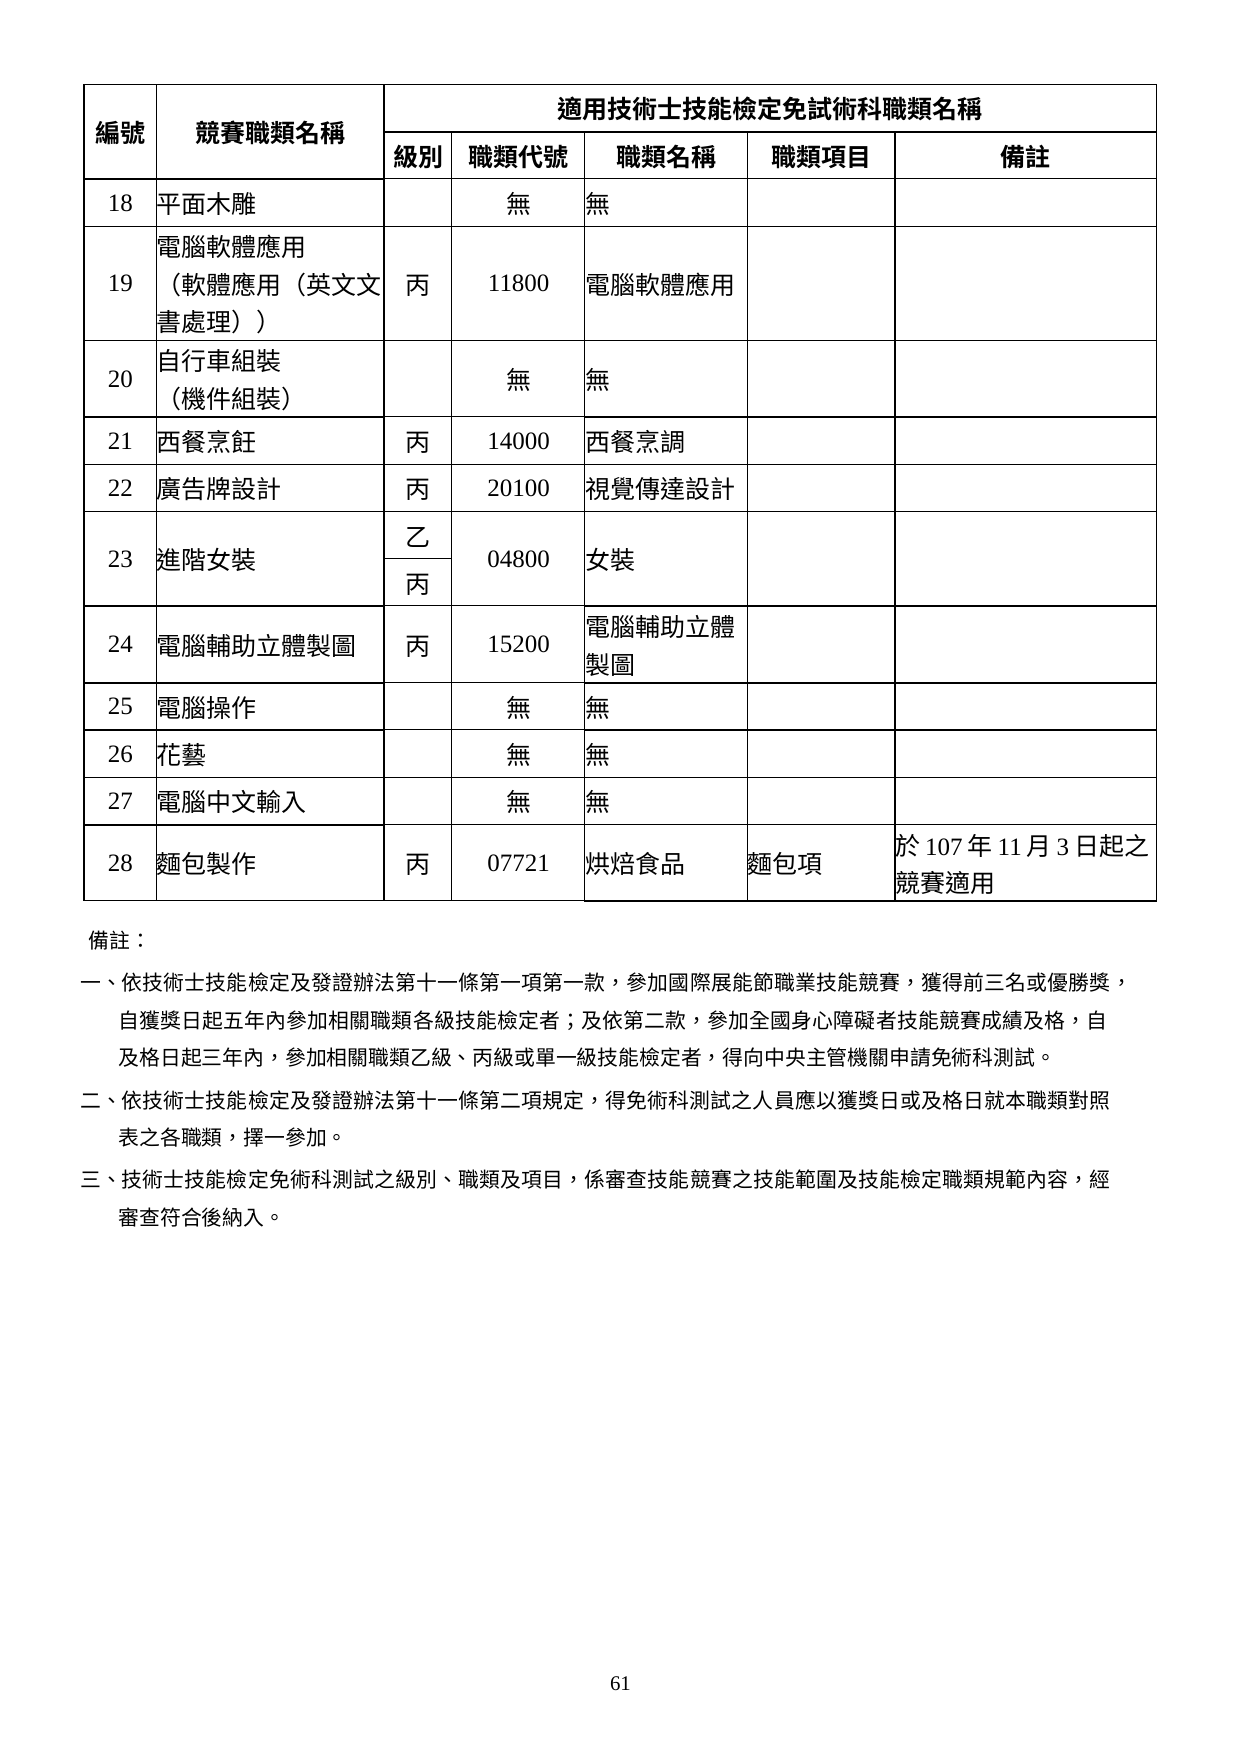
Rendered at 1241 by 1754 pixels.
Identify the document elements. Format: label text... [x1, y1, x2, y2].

table_cell [385, 341, 451, 416]
table_cell [896, 227, 1156, 340]
table_cell 乙 [385, 512, 451, 558]
table_cell 04800 [452, 512, 584, 605]
table_cell 丙 [385, 825, 451, 900]
table_cell 無 [585, 731, 747, 777]
table_cell 於107年11月3日起之競賽適用 [896, 825, 1156, 900]
table_cell [748, 465, 894, 511]
table_cell 花藝 [157, 731, 383, 777]
table_cell 19 [85, 227, 156, 340]
list 依技術士技能檢定及發證辦法第十一條第一項第一款，參加國際展能節職業技能競賽，獲得前三名或優勝獎，自獲獎日起五年內參加相關職類各級技能檢定者；及依第二款，參加全國身心障礙者技能競賽成績及格，自及格日起三年內，參加相關職類乙級、丙級或單一級技能檢定者，得向中央主管機關申請免術科測試。 [80, 963, 1111, 1076]
table_cell [748, 512, 894, 605]
table_cell 西餐烹調 [585, 418, 747, 463]
table_cell 電腦軟體應用 （軟體應用（英文文書處理）） [157, 227, 383, 340]
table_cell [385, 730, 451, 777]
table_cell [385, 778, 451, 824]
table_cell 無 [585, 778, 747, 824]
table_cell 進階女裝 [157, 512, 383, 605]
table_cell 無 [452, 778, 584, 824]
table_cell 26 [85, 731, 156, 777]
table_cell 24 [85, 607, 156, 682]
table_cell 職類項目 [748, 133, 894, 178]
table_cell 27 [85, 778, 156, 824]
table_cell 職類名稱 [585, 133, 747, 178]
table_cell 麵包製作 [157, 826, 383, 900]
table_cell 西餐烹飪 [157, 418, 383, 463]
table_cell 級別 [385, 133, 451, 178]
table_cell 電腦輔助立體製圖 [585, 607, 747, 682]
table_cell 20100 [452, 465, 584, 511]
table_cell 無 [452, 179, 584, 226]
table_cell 無 [452, 683, 584, 729]
table_cell [896, 341, 1156, 416]
table_cell [896, 465, 1156, 511]
table_cell 丙 [385, 417, 451, 463]
table_cell [896, 684, 1156, 729]
table_cell 15200 [452, 606, 584, 682]
table_cell 麵包項 [748, 825, 894, 900]
table_cell 25 [85, 684, 156, 729]
table_cell 無 [585, 684, 747, 729]
table_cell 平面木雕 [157, 180, 383, 226]
table_cell [748, 418, 894, 463]
table_cell 丙 [385, 559, 451, 605]
table_cell 23 [85, 512, 156, 605]
table_cell [748, 227, 894, 340]
text 備註： [89, 921, 1152, 958]
table_cell 備註 [896, 133, 1156, 178]
table_cell 電腦中文輸入 [157, 778, 383, 824]
table_cell [748, 607, 894, 682]
table_cell [748, 778, 894, 824]
table_cell [385, 179, 451, 226]
table_cell 無 [585, 179, 747, 226]
table_cell 視覺傳達設計 [585, 465, 747, 511]
list 依技術士技能檢定及發證辦法第十一條第二項規定，得免術科測試之人員應以獲獎日或及格日就本職類對照表之各職類，擇一參加。 [80, 1080, 1111, 1155]
table_cell 22 [85, 465, 156, 511]
table_cell 丙 [385, 606, 451, 682]
table_cell 丙 [385, 465, 451, 511]
table_cell 14000 [452, 417, 584, 463]
table_cell [896, 179, 1156, 226]
table_cell 丙 [385, 227, 451, 340]
table_cell 21 [85, 418, 156, 463]
table_cell [896, 607, 1156, 682]
table_cell 無 [452, 730, 584, 777]
table_cell [385, 683, 451, 729]
table_cell 無 [585, 341, 747, 416]
table_cell 烘焙食品 [585, 825, 747, 900]
table_cell [748, 341, 894, 416]
table_cell [748, 731, 894, 777]
table_cell 11800 [452, 227, 584, 340]
table_cell 18 [85, 180, 156, 226]
table_cell [896, 731, 1156, 777]
table_cell [896, 778, 1156, 824]
table_cell 女裝 [585, 512, 747, 605]
table_cell [748, 179, 894, 226]
table_cell [896, 418, 1156, 463]
list 技術士技能檢定免術科測試之級別、職類及項目，係審查技能競賽之技能範圍及技能檢定職類規範內容，經審查符合後納入。 [80, 1160, 1111, 1235]
table_cell 07721 [452, 825, 584, 900]
table_header 編號 [85, 85, 156, 178]
table_cell 20 [85, 341, 156, 416]
table_cell 自行車組裝 （機件組裝） [157, 341, 383, 416]
table_header 競賽職類名稱 [157, 85, 383, 178]
table_header 適用技術士技能檢定免試術科職類名稱 [385, 85, 1156, 131]
table_cell 電腦軟體應用 [585, 227, 747, 340]
table_cell 電腦操作 [157, 684, 383, 729]
table_cell [896, 512, 1156, 605]
table_cell 廣告牌設計 [157, 465, 383, 511]
table_cell 無 [452, 341, 584, 416]
table_cell 職類代號 [452, 133, 584, 178]
table_cell [748, 684, 894, 729]
table_cell 電腦輔助立體製圖 [157, 607, 383, 682]
table_cell 28 [85, 826, 156, 900]
